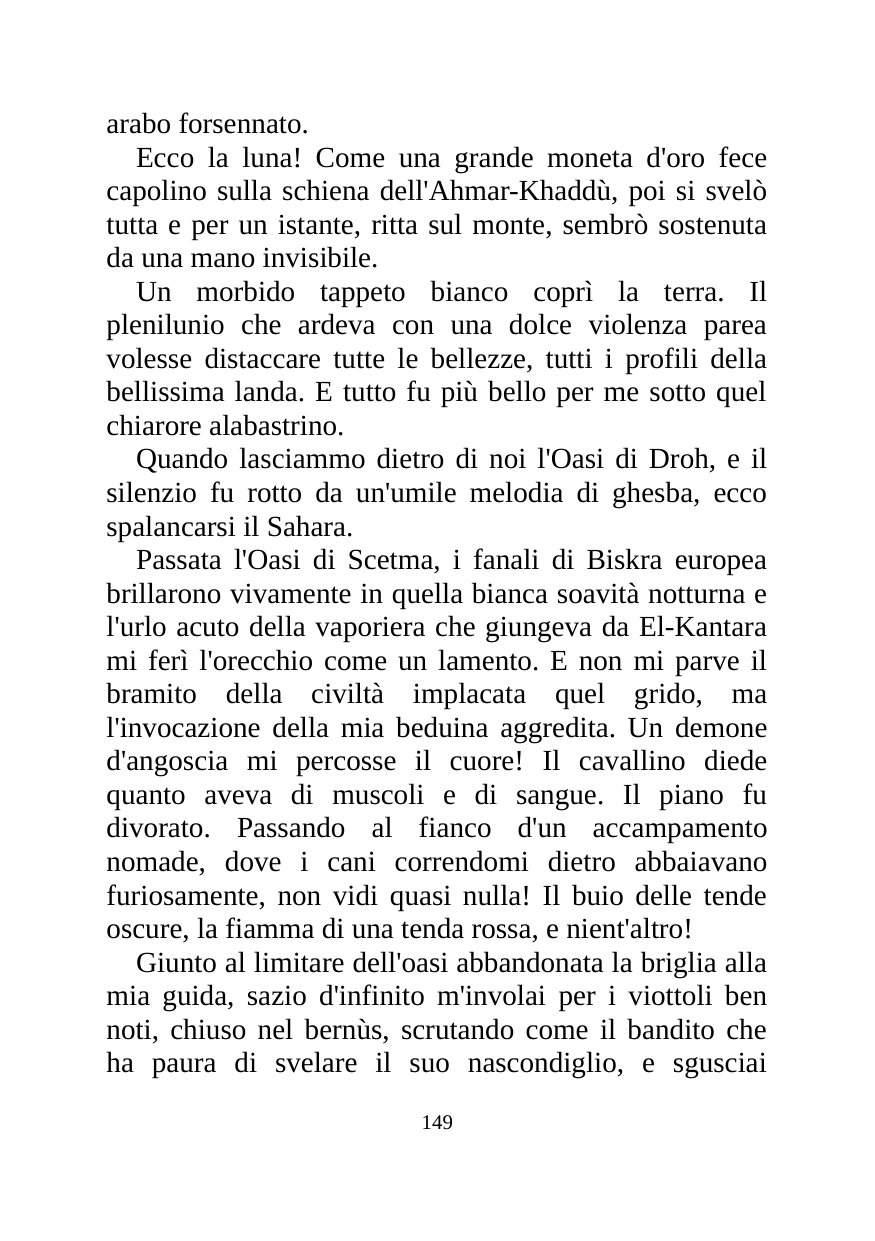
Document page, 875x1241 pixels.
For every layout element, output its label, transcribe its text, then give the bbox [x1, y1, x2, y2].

text Quando lasciammo dietro di noi l'Oasi di Droh, e il silenzio fu rotto da un'umile melodia di ghesba, ecco spalancarsi il Sahara. [106, 442, 768, 542]
text Giunto al limitare dell'oasi abbandonata la briglia alla mia guida, sazio d'infinito m'involai per i viottoli ben noti, chiuso nel bernùs, scrutando come il bandito che ha paura di svelare il suo nascondiglio, e sgusciai [106, 945, 768, 1079]
text Un morbido tappeto bianco coprì la terra. Il plenilunio che ardeva con una dolce violenza parea volesse distaccare tutte le bellezze, tutti i profili della bellissima landa. E tutto fu più bello per me sotto quel chiarore alabastrino. [106, 274, 768, 442]
text arabo forsennato. [106, 106, 768, 140]
text Passata l'Oasi di Scetma, i fanali di Biskra europea brillarono vivamente in quella bianca soavità notturna e l'urlo acuto della vaporiera che giungeva da El-Kantara mi ferì l'orecchio come un lamento. E non mi parve il bramito della civiltà implacata quel grido, ma l'invocazione della mia beduina aggredita. Un demone d'angoscia mi percosse il cuore! Il cavallino diede quanto aveva di muscoli e di sangue. Il piano fu divorato. Passando al fianco d'un accampamento nomade, dove i cani correndomi dietro abbaiavano furiosamente, non vidi quasi nulla! Il buio delle tende oscure, la fiamma di una tenda rossa, e nient'altro! [106, 542, 768, 945]
text Ecco la luna! Come una grande moneta d'oro fece capolino sulla schiena dell'Ahmar-Khaddù, poi si svelò tutta e per un istante, ritta sul monte, sembrò sostenuta da una mano invisibile. [106, 140, 768, 274]
